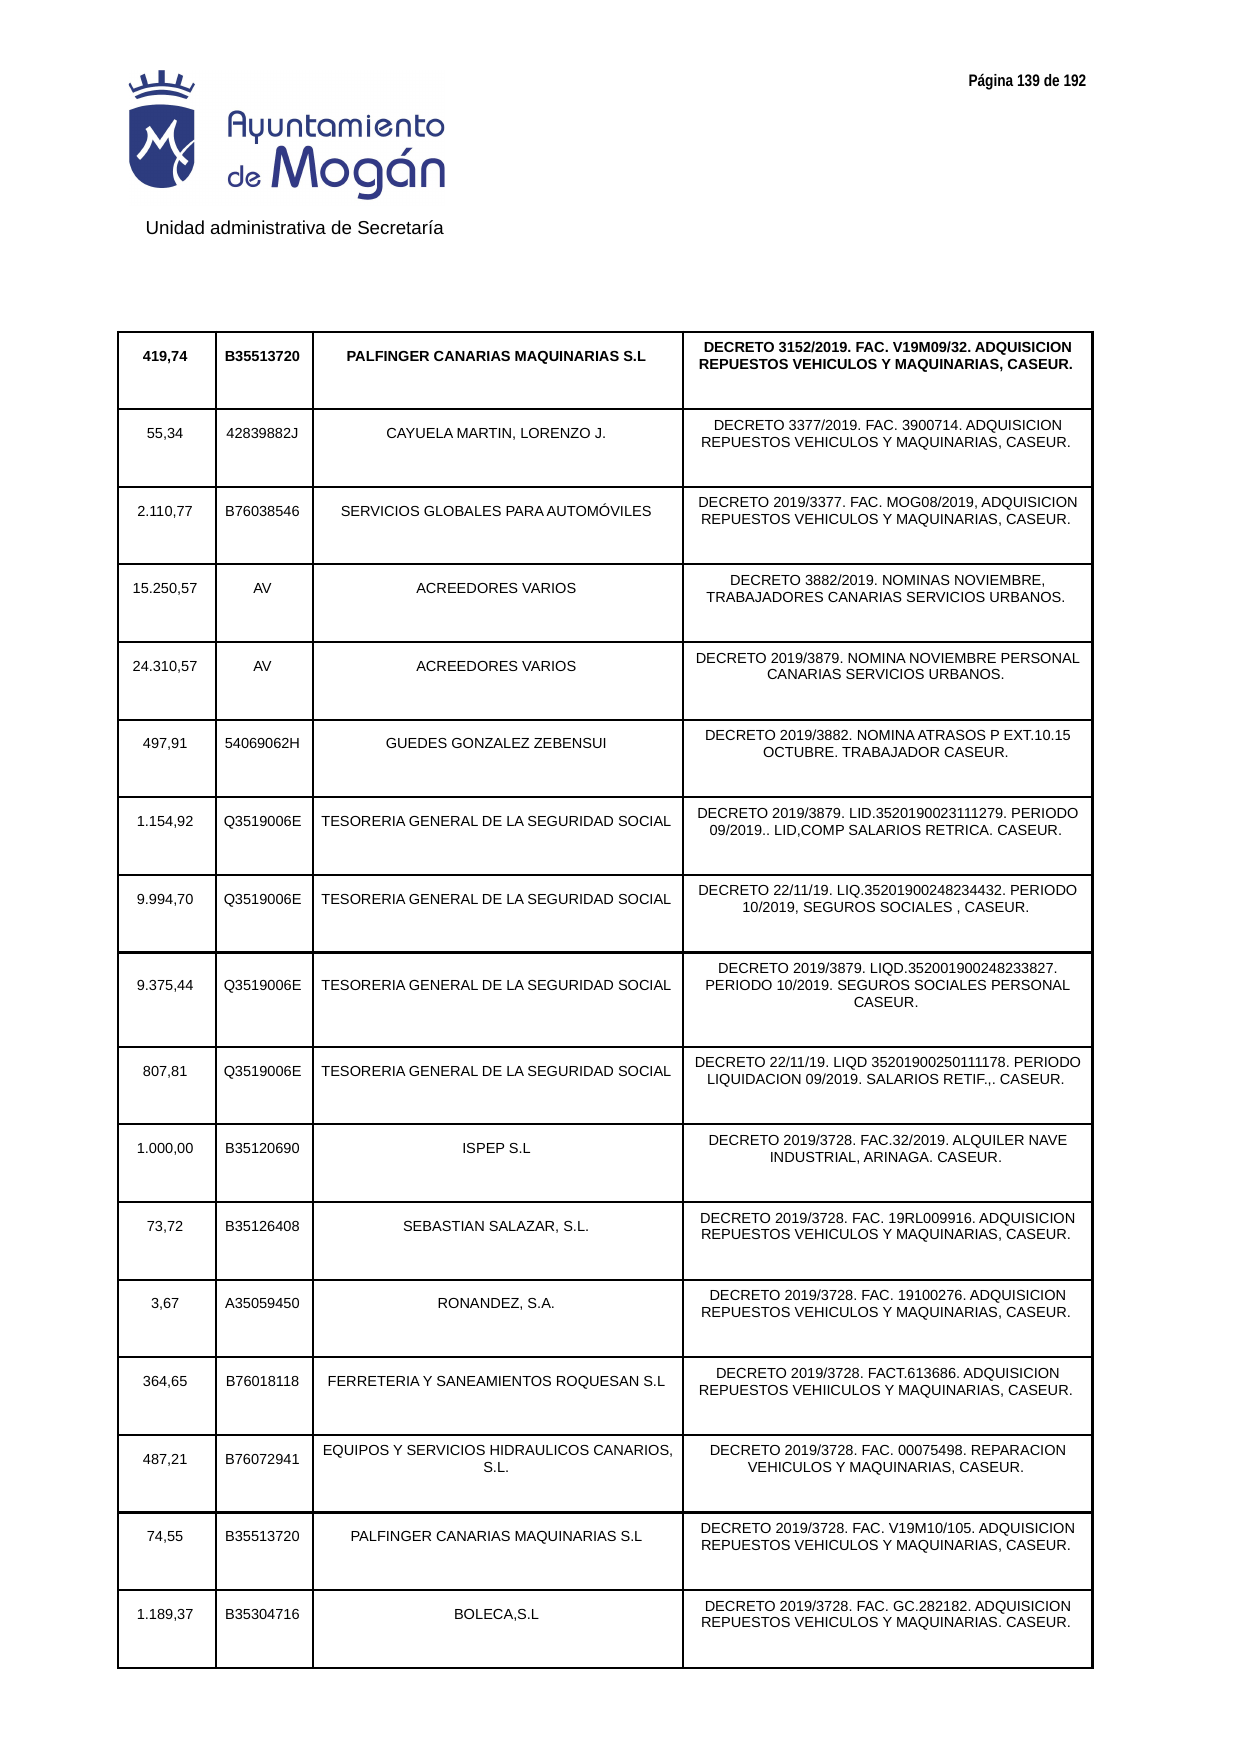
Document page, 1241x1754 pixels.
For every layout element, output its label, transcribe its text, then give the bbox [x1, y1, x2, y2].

table_cell TESORERIA GENERAL DE LA SEGURIDAD SOCIAL [314, 798, 682, 874]
table_cell DECRETO 2019/3377. FAC. MOG08/2019, ADQUISICION REPUESTOS VEHICULOS Y MAQUINARIAS, CASEUR. [684, 488, 1091, 563]
table_cell ACREEDORES VARIOS [314, 565, 682, 641]
table_cell DECRETO 2019/3728. FACT.613686. ADQUISICION REPUESTOS VEHIICULOS Y MAQUINARIAS, CASEUR. [684, 1358, 1091, 1434]
table_cell CAYUELA MARTIN, LORENZO J. [314, 410, 682, 486]
table_cell B35126408 [217, 1203, 312, 1278]
table_cell DECRETO 2019/3728. FAC. 00075498. REPARACION VEHICULOS Y MAQUINARIAS, CASEUR. [684, 1436, 1091, 1511]
table_cell B76072941 [217, 1436, 312, 1511]
table_cell RONANDEZ, S.A. [314, 1281, 682, 1356]
table_cell A35059450 [217, 1281, 312, 1356]
table_cell 364,65 [119, 1358, 215, 1434]
table_cell Q3519006E [217, 876, 312, 951]
table_cell 55,34 [119, 410, 215, 486]
table_cell B76018118 [217, 1358, 312, 1434]
table_cell BOLECA,S.L [314, 1591, 682, 1667]
table_cell 73,72 [119, 1203, 215, 1278]
table_cell 9.375,44 [119, 954, 215, 1046]
table_cell TESORERIA GENERAL DE LA SEGURIDAD SOCIAL [314, 954, 682, 1046]
table_cell DECRETO 2019/3728. FAC. V19M10/105. ADQUISICION REPUESTOS VEHICULOS Y MAQUINARIAS, CASEUR. [684, 1514, 1091, 1589]
table_cell SERVICIOS GLOBALES PARA AUTOMÓVILES [314, 488, 682, 563]
table_cell DECRETO 22/11/19. LIQD 35201900250111178. PERIODO LIQUIDACION 09/2019. SALARIOS RETIF.,. CASEUR. [684, 1048, 1091, 1123]
table_cell EQUIPOS Y SERVICIOS HIDRAULICOS CANARIOS, S.L. [314, 1436, 682, 1511]
table_header 419,74 [119, 333, 215, 408]
table_cell DECRETO 2019/3879. LIQD.352001900248233827. PERIODO 10/2019. SEGUROS SOCIALES PERSONAL CASEUR. [684, 954, 1091, 1046]
table_cell DECRETO 3882/2019. NOMINAS NOVIEMBRE, TRABAJADORES CANARIAS SERVICIOS URBANOS. [684, 565, 1091, 641]
table_cell 42839882J [217, 410, 312, 486]
table_cell DECRETO 2019/3728. FAC. 19100276. ADQUISICION REPUESTOS VEHICULOS Y MAQUINARIAS, CASEUR. [684, 1281, 1091, 1356]
table_cell DECRETO 2019/3728. FAC. GC.282182. ADQUISICION REPUESTOS VEHICULOS Y MAQUINARIAS. CASEUR. [684, 1591, 1091, 1667]
table_cell AV [217, 643, 312, 718]
picture [128, 70, 445, 206]
table_cell GUEDES GONZALEZ ZEBENSUI [314, 721, 682, 796]
table_cell 1.189,37 [119, 1591, 215, 1667]
table_cell DECRETO 2019/3882. NOMINA ATRASOS P EXT.10.15 OCTUBRE. TRABAJADOR CASEUR. [684, 721, 1091, 796]
table_cell SEBASTIAN SALAZAR, S.L. [314, 1203, 682, 1278]
table_cell Q3519006E [217, 954, 312, 1046]
table_cell B35120690 [217, 1125, 312, 1201]
table_cell 1.000,00 [119, 1125, 215, 1201]
table_cell ISPEP S.L [314, 1125, 682, 1201]
table_cell PALFINGER CANARIAS MAQUINARIAS S.L [314, 1514, 682, 1589]
table_cell TESORERIA GENERAL DE LA SEGURIDAD SOCIAL [314, 1048, 682, 1123]
table_cell B35513720 [217, 1514, 312, 1589]
table_cell DECRETO 2019/3879. LID.3520190023111279. PERIODO 09/2019.. LID,COMP SALARIOS RETRICA. CASEUR. [684, 798, 1091, 874]
table_cell Q3519006E [217, 1048, 312, 1123]
table_cell Q3519006E [217, 798, 312, 874]
table_cell B35304716 [217, 1591, 312, 1667]
table_header B35513720 [217, 333, 312, 408]
table_cell B76038546 [217, 488, 312, 563]
table_cell AV [217, 565, 312, 641]
table_cell 74,55 [119, 1514, 215, 1589]
table_cell 487,21 [119, 1436, 215, 1511]
table_cell DECRETO 2019/3728. FAC. 19RL009916. ADQUISICION REPUESTOS VEHICULOS Y MAQUINARIAS, CASEUR. [684, 1203, 1091, 1278]
table_cell 24.310,57 [119, 643, 215, 718]
table_cell DECRETO 3377/2019. FAC. 3900714. ADQUISICION REPUESTOS VEHICULOS Y MAQUINARIAS, CASEUR. [684, 410, 1091, 486]
table_cell ACREEDORES VARIOS [314, 643, 682, 718]
table_cell 807,81 [119, 1048, 215, 1123]
table_cell 9.994,70 [119, 876, 215, 951]
table_cell 15.250,57 [119, 565, 215, 641]
table_cell 54069062H [217, 721, 312, 796]
table_cell 1.154,92 [119, 798, 215, 874]
table_cell DECRETO 2019/3728. FAC.32/2019. ALQUILER NAVE INDUSTRIAL, ARINAGA. CASEUR. [684, 1125, 1091, 1201]
table_cell FERRETERIA Y SANEAMIENTOS ROQUESAN S.L [314, 1358, 682, 1434]
table_header PALFINGER CANARIAS MAQUINARIAS S.L [314, 333, 682, 408]
table_cell DECRETO 22/11/19. LIQ.35201900248234432. PERIODO 10/2019, SEGUROS SOCIALES , CASEUR. [684, 876, 1091, 951]
table_cell 497,91 [119, 721, 215, 796]
table_cell 2.110,77 [119, 488, 215, 563]
table_cell TESORERIA GENERAL DE LA SEGURIDAD SOCIAL [314, 876, 682, 951]
table_header DECRETO 3152/2019. FAC. V19M09/32. ADQUISICION REPUESTOS VEHICULOS Y MAQUINARIAS, CASEUR. [684, 333, 1091, 408]
table_cell DECRETO 2019/3879. NOMINA NOVIEMBRE PERSONAL CANARIAS SERVICIOS URBANOS. [684, 643, 1091, 718]
table_cell 3,67 [119, 1281, 215, 1356]
